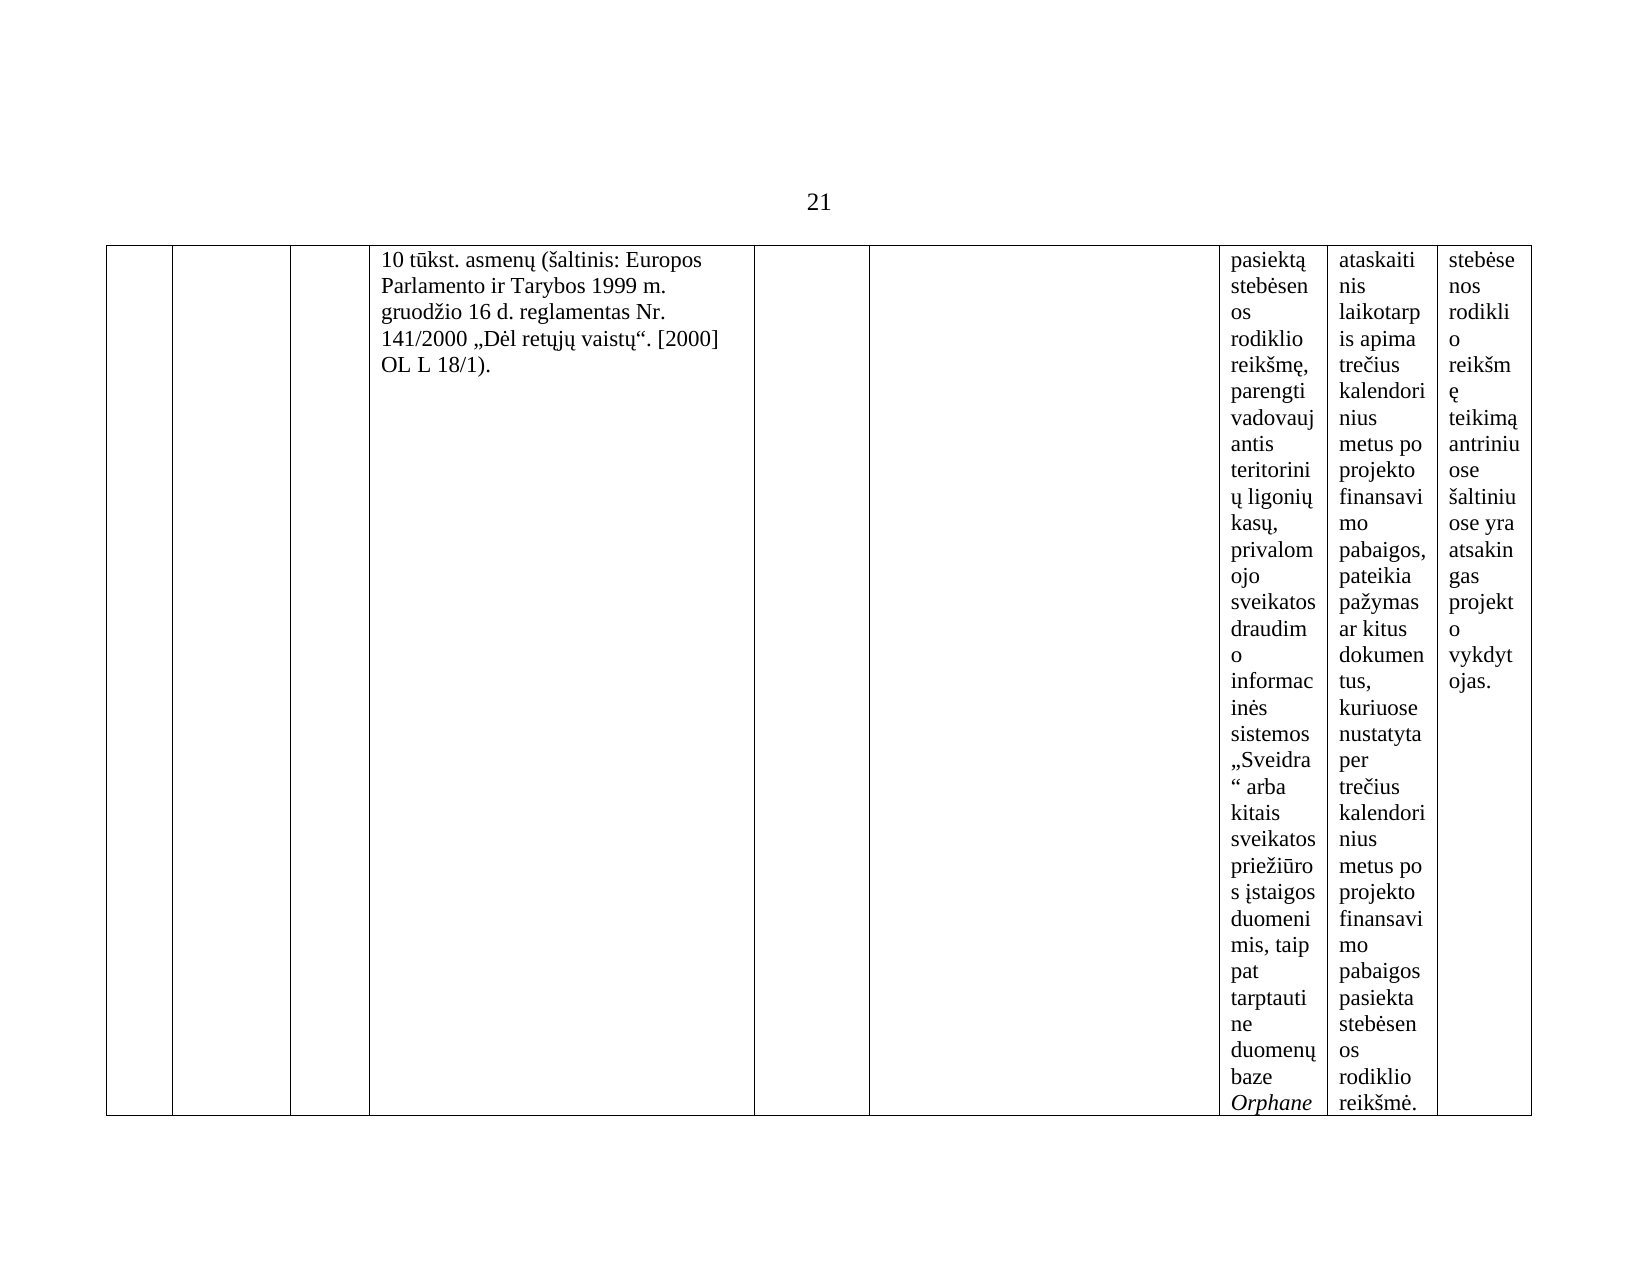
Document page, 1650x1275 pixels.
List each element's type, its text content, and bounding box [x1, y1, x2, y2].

table_cell [755, 246, 869, 1115]
table_cell 10 tūkst. asmenų (šaltinis: Europos Parlamento ir Tarybos 1999 m. gruodžio 16 d. reglamentas Nr. 141/2000 „Dėl retųjų vaistų“. [2000] OL L 18/1). [370, 246, 754, 1115]
table_cell [107, 246, 172, 1115]
table_cell stebėsenos rodiklio reikšmę teikimą antriniuose šaltiniuose yra atsakingas projekto vykdytojas. [1438, 246, 1531, 1115]
table_cell pasiektą stebėsenos rodiklio reikšmę, parengti vadovaujantis teritorinių ligonių kasų, privalomojo sveikatos draudimo informacinės sistemos „Sveidra“ arba kitais sveikatos priežiūros įstaigos duomenimis, taip pat tarptautine duomenų baze Orphane [1220, 246, 1327, 1115]
table_cell [173, 246, 290, 1115]
table_cell [291, 246, 369, 1115]
table_cell ataskaitinis laikotarpis apima trečius kalendorinius metus po projekto finansavimo pabaigos, pateikia pažymas ar kitus dokumentus, kuriuose nustatyta per trečius kalendorinius metus po projekto finansavimo pabaigos pasiekta stebėsenos rodiklio reikšmė. [1328, 246, 1437, 1115]
table_cell [870, 246, 1219, 1115]
